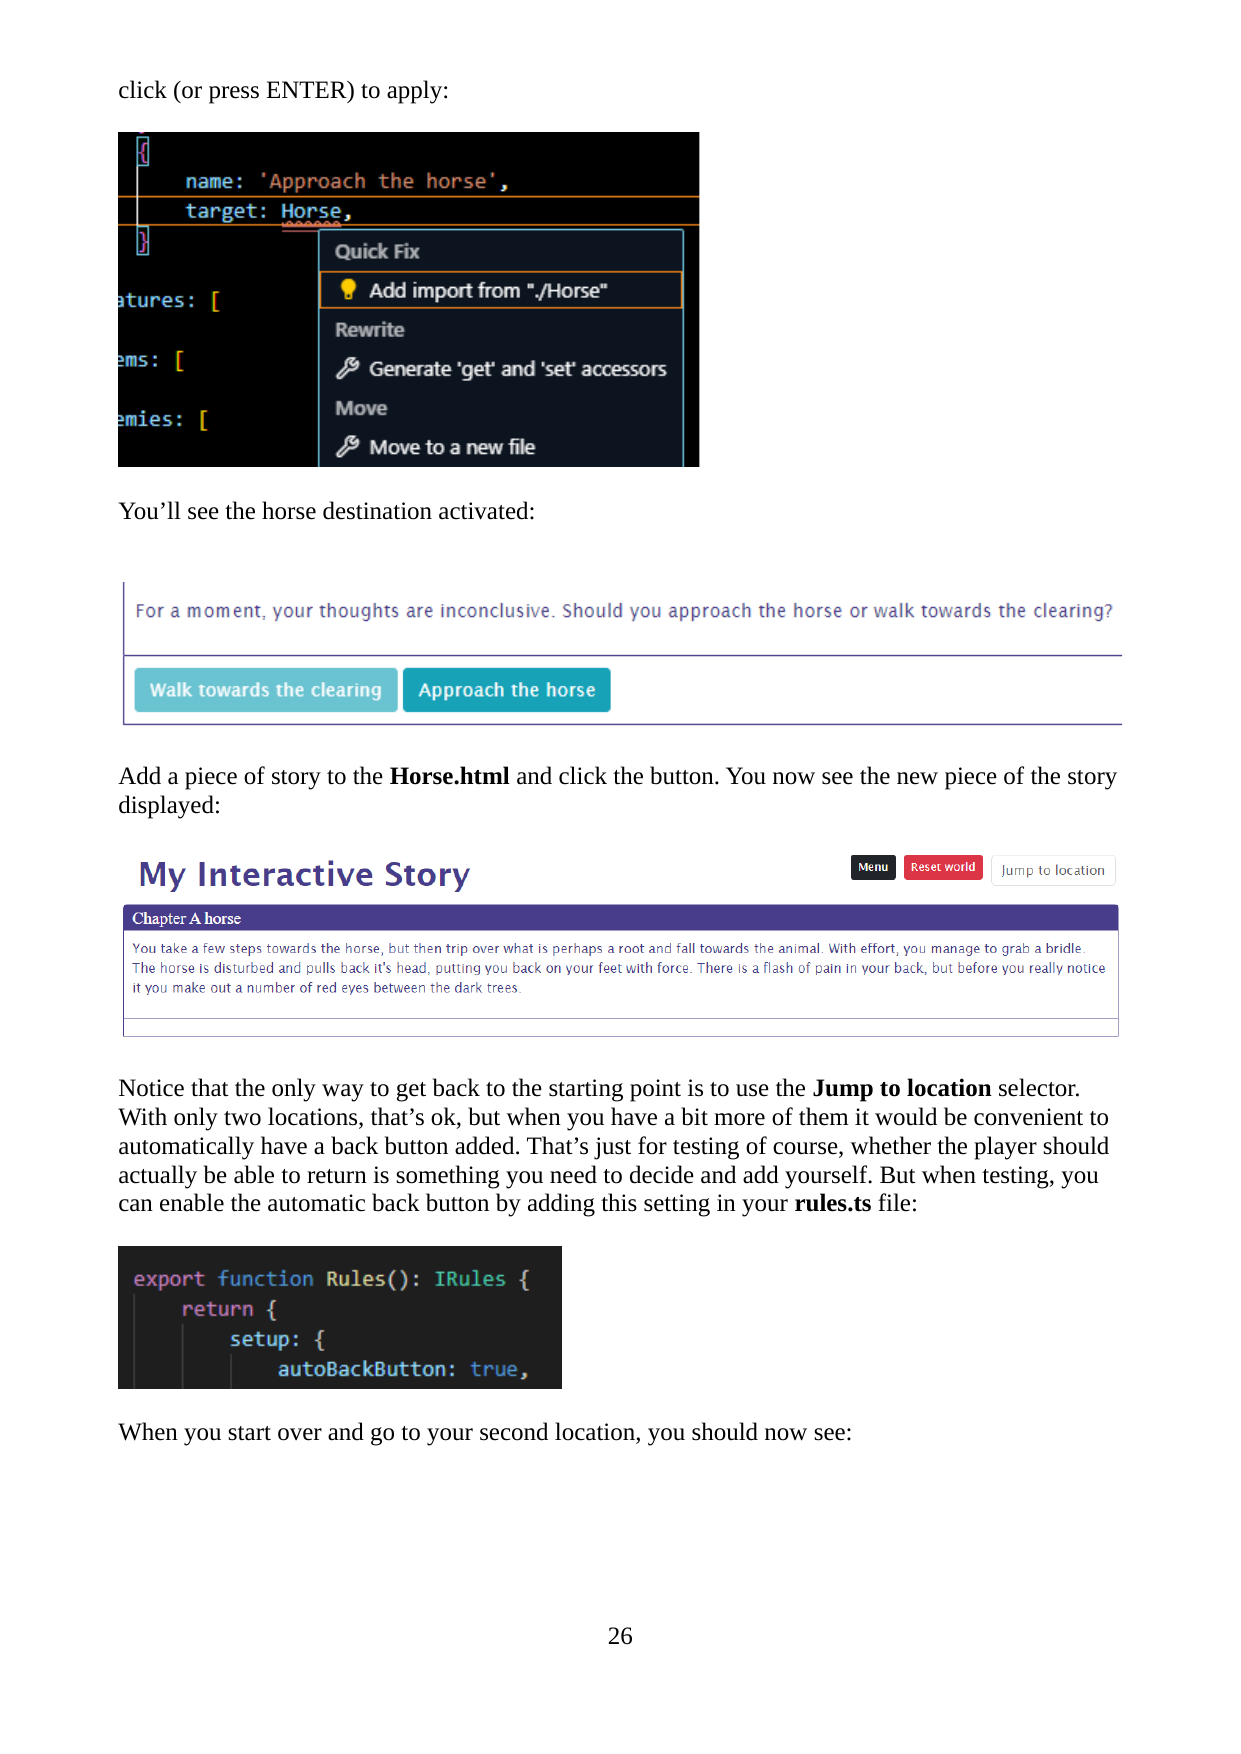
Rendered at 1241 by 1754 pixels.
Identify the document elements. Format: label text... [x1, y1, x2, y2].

text click (or press ENTER) to apply: [118, 75, 1122, 104]
text When you start over and go to your second location, you should now see: [118, 1417, 1122, 1446]
text You’ll see the horse destination activated: [118, 496, 1122, 524]
text Add a piece of story to the Horse.html and click the button. You now see the new piece of the story displayed: [118, 761, 1122, 819]
text Notice that the only way to get back to the starting point is to use the Jump to location selector. With only two locations, that’s ok, but when you have a bit more of them it would be convenient to automatically have a back button added. That’s just for testing of course, whether the player should actually be able to return is something you need to decide and add yourself. But when testing, you can enable the automatic back button by adding this setting in your rules.ts file: [118, 1073, 1122, 1217]
